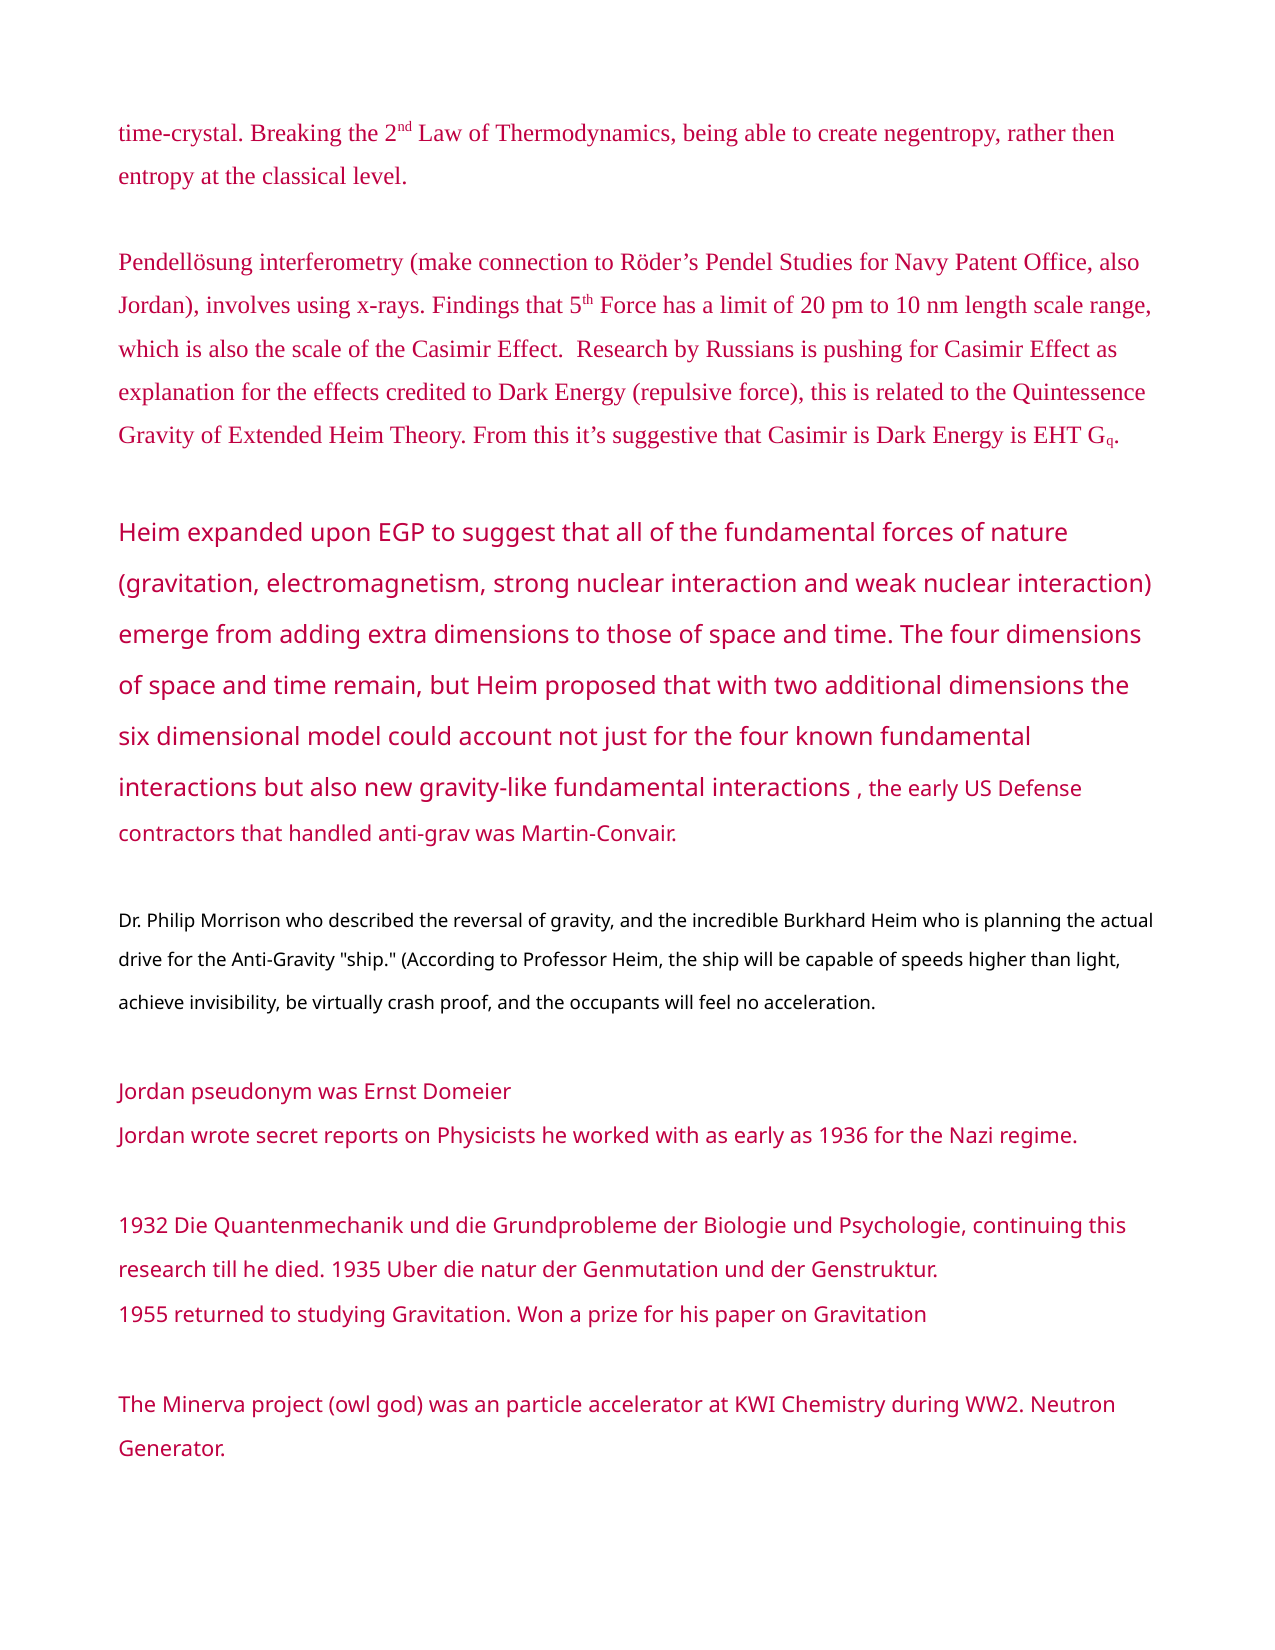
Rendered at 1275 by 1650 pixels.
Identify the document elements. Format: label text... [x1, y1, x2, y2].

text 1955 returned to studying Gravitation. Won a prize for his paper on Gravitation [118, 1299, 1157, 1329]
text Pendellösung interferometry (make connection to Röder’s Pendel Studies for Navy Patent Office, also Jordan), involves using x-rays. Findings that 5th Force has a limit of 20 pm to 10 nm length scale range, which is also the scale of the Casimir Effect. Research by Russians is pushing for Casimir Effect as explanation for the effects credited to Dark Energy (repulsive force), this is related to the Quintessence Gravity of Extended Heim Theory. From this it’s suggestive that Casimir is Dark Energy is EHT Gq. [118, 247, 1157, 449]
text The Minerva project (owl god) was an particle accelerator at KWI Chemistry during WW2. Neutron Generator. [118, 1388, 1157, 1463]
text Dr. Philip Morrison who described the reversal of gravity, and the incredible Burkhard Heim who is planning the actual drive for the Anti-Gravity "ship." (According to Professor Heim, the ship will be capable of speeds higher than light, achieve invisibility, be virtually crash proof, and the occupants will feel no acceleration. [118, 908, 1157, 1016]
text Jordan pseudonym was Ernst Domeier [118, 1076, 1157, 1106]
text time-crystal. Breaking the 2nd Law of Thermodynamics, being able to create negentropy, rather then entropy at the classical level. [118, 118, 1157, 190]
text Heim expanded upon EGP to suggest that all of the fundamental forces of nature (gravitation, electromagnetism, strong nuclear interaction and weak nuclear interaction) emerge from adding extra dimensions to those of space and time. The four dimensions of space and time remain, but Heim proposed that with two additional dimensions the six dimensional model could account not just for the four known fundamental interactions but also new gravity-like fundamental interactions , the early US Defense contractors that handled anti-grav was Martin-Convair. [118, 514, 1157, 848]
text 1932 Die Quantenmechanik und die Grundprobleme der Biologie und Psychologie, continuing this research till he died. 1935 Uber die natur der Genmutation und der Genstruktur. [118, 1210, 1157, 1284]
text Jordan wrote secret reports on Physicists he worked with as early as 1936 for the Nazi regime. [118, 1120, 1157, 1150]
